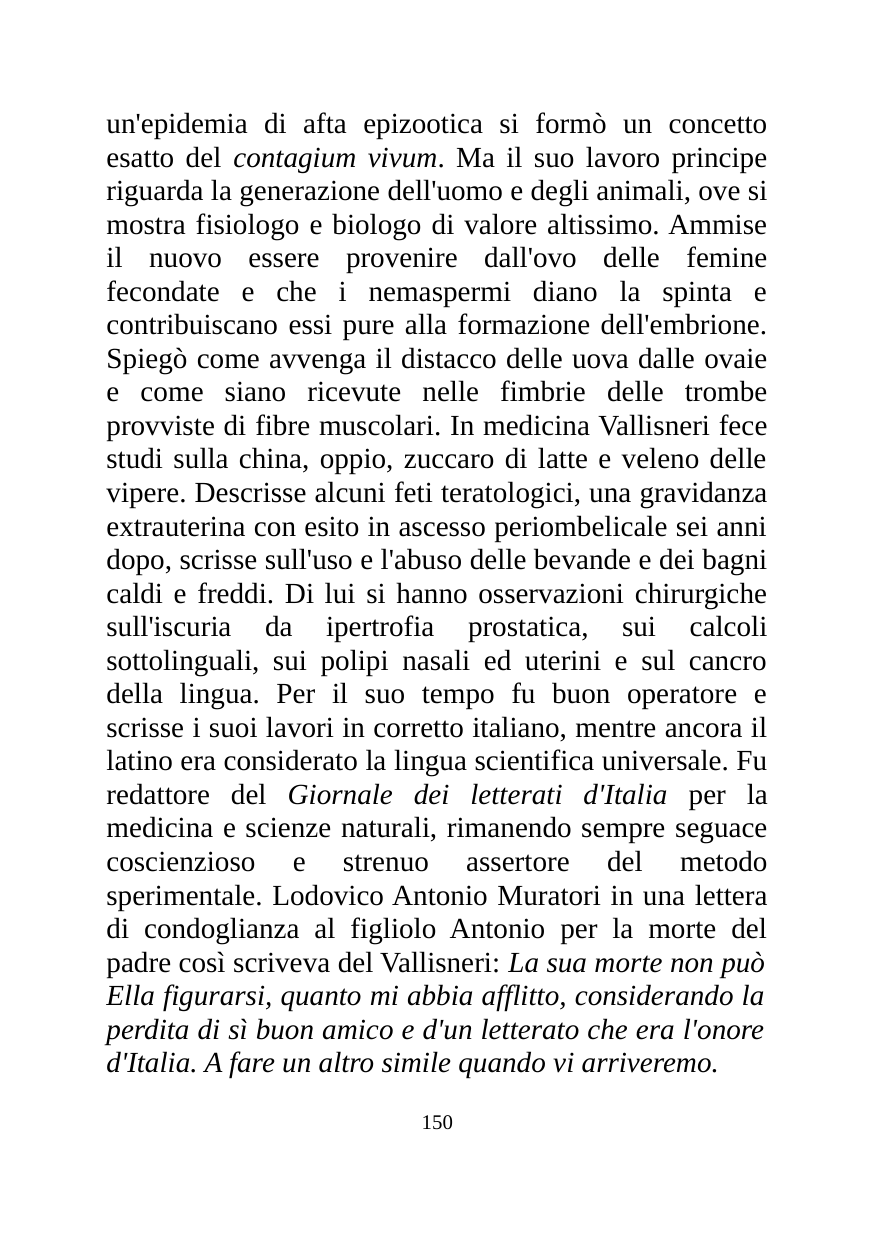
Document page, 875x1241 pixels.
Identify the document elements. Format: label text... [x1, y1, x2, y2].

text un'epidemia di afta epizootica si formò un concetto esatto del contagium vivum. Ma il suo lavoro principe riguarda la generazione dell'uomo e degli animali, ove si mostra fisiologo e biologo di valore altissimo. Ammise il nuovo essere provenire dall'ovo delle femine fecondate e che i nemaspermi diano la spinta e contribuiscano essi pure alla formazione dell'embrione. Spiegò come avvenga il distacco delle uova dalle ovaie e come siano ricevute nelle fimbrie delle trombe provviste di fibre muscolari. In medicina Vallisneri fece studi sulla china, oppio, zuccaro di latte e veleno delle vipere. Descrisse alcuni feti teratologici, una gravidanza extrauterina con esito in ascesso periombelicale sei anni dopo, scrisse sull'uso e l'abuso delle bevande e dei bagni caldi e freddi. Di lui si hanno osservazioni chirurgiche sull'iscuria da ipertrofia prostatica, sui calcoli sottolinguali, sui polipi nasali ed uterini e sul cancro della lingua. Per il suo tempo fu buon operatore e scrisse i suoi lavori in corretto italiano, mentre ancora il latino era considerato la lingua scientifica universale. Fu redattore del Giornale dei letterati d'Italia per la medicina e scienze naturali, rimanendo sempre seguace coscienzioso e strenuo assertore del metodo sperimentale. Lodovico Antonio Muratori in una lettera di condoglianza al figliolo Antonio per la morte del padre così scriveva del Vallisneri: La sua morte non può Ella figurarsi, quanto mi abbia afflitto, considerando la perdita di sì buon amico e d'un letterato che era l'onore d'Italia. A fare un altro simile quando vi arriveremo. [106, 106, 768, 1079]
